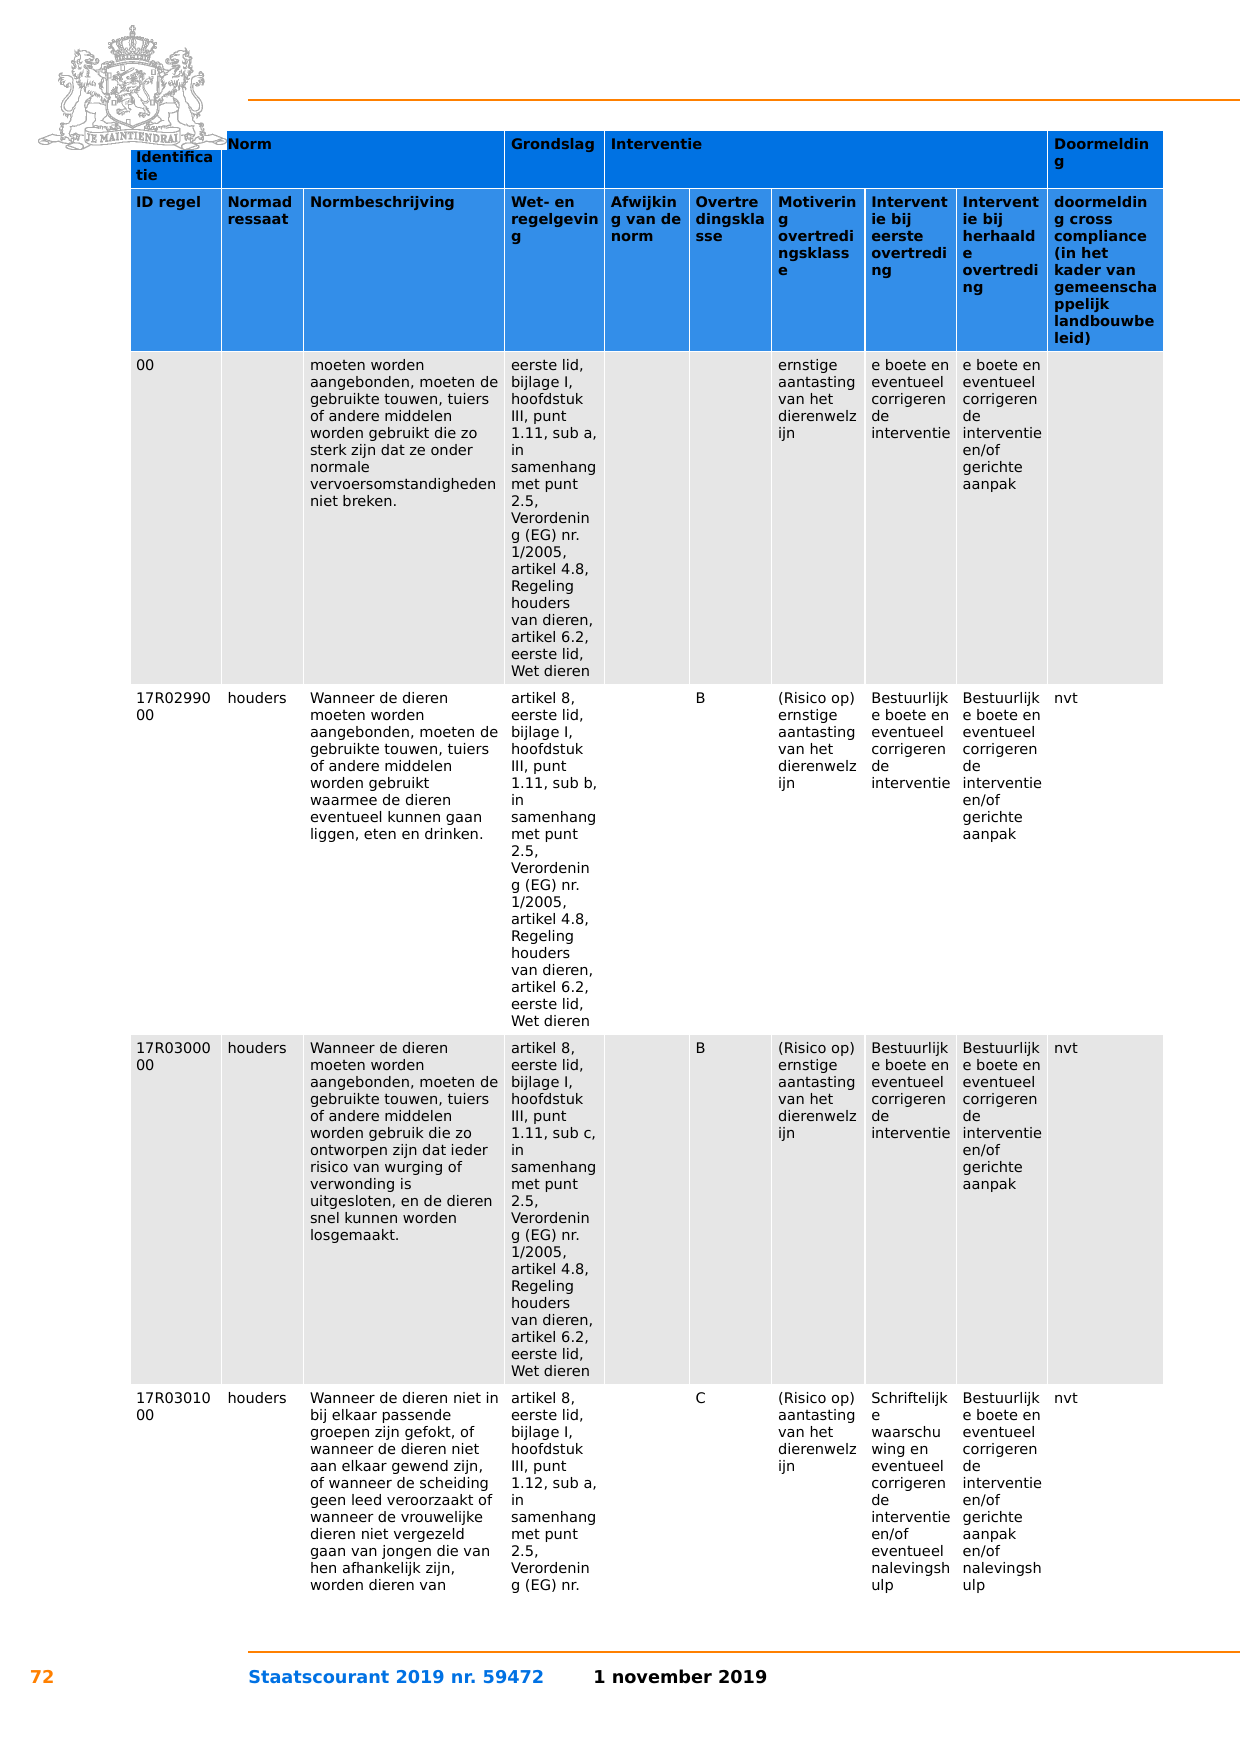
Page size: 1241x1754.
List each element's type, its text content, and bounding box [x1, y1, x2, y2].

table_cell (Risico op) aantasting van het dierenwelzijn [772, 1385, 864, 1598]
table_cell doormelding cross compliance (in het kader van gemeenschappelijk landbouwbeleid) [1048, 189, 1163, 351]
table_cell Bestuurlijke boete en eventueel corrigerende interventie [866, 685, 956, 1034]
table_cell 17R0301000 [131, 1385, 221, 1598]
table_cell C [690, 1385, 771, 1598]
table_header Grondslag [505, 131, 604, 188]
table_cell Overtredingsklasse [690, 189, 771, 351]
table_cell e boete en eventueel corrigerende interventie [866, 352, 956, 684]
table_cell 17R0300000 [131, 1035, 221, 1384]
table_cell [605, 685, 689, 1034]
table_cell Motivering overtredingsklasse [772, 189, 864, 351]
table_header Identificatie [131, 150, 221, 188]
table_cell Wanneer de dieren niet in bij elkaar passende groepen zijn gefokt, of wanneer de dieren niet aan elkaar gewend zijn, of wanneer de scheiding geen leed veroorzaakt of wanneer de vrouwelijke dieren niet vergezeld gaan van jongen die van hen afhankelijk zijn, worden dieren van [304, 1385, 504, 1598]
table_cell nvt [1048, 1385, 1163, 1598]
table_cell e boete en eventueel corrigerende interventie en/of gerichte aanpak [957, 352, 1047, 684]
table_cell [222, 352, 303, 684]
table_cell Interventie bij eerste overtreding [866, 189, 956, 351]
table_cell Bestuurlijke boete en eventueel corrigerende interventie en/of gerichte aanpak en/of nalevingshulp [957, 1385, 1047, 1598]
table_cell (Risico op) ernstige aantasting van het dierenwelzijn [772, 1035, 864, 1384]
table_header Norm [222, 131, 504, 188]
table_header Doormelding [1048, 131, 1163, 188]
table_cell Wanneer de dieren moeten worden aangebonden, moeten de gebruikte touwen, tuiers of andere middelen worden gebruikt waarmee de dieren eventueel kunnen gaan liggen, eten en drinken. [304, 685, 504, 1034]
table_cell artikel 8, eerste lid, bijlage I, hoofdstuk III, punt 1.11, sub b, in samenhang met punt 2.5, Verordening (EG) nr. 1/2005, artikel 4.8, Regeling houders van dieren, artikel 6.2, eerste lid, Wet dieren [505, 685, 604, 1034]
table_cell ernstige aantasting van het dierenwelzijn [772, 352, 864, 684]
table_cell Normbeschrijving [304, 189, 504, 351]
table_cell [1048, 352, 1163, 684]
table_cell 17R0299000 [131, 685, 221, 1034]
table_cell [690, 352, 771, 684]
table_cell (Risico op) ernstige aantasting van het dierenwelzijn [772, 685, 864, 1034]
table_header Interventie [605, 131, 1047, 188]
picture [38, 25, 227, 150]
table_cell artikel 8, eerste lid, bijlage I, hoofdstuk III, punt 1.11, sub c, in samenhang met punt 2.5, Verordening (EG) nr. 1/2005, artikel 4.8, Regeling houders van dieren, artikel 6.2, eerste lid, Wet dieren [505, 1035, 604, 1384]
table_cell Wet- en regelgeving [505, 189, 604, 351]
table_cell eerste lid, bijlage I, hoofdstuk III, punt 1.11, sub a, in samenhang met punt 2.5, Verordening (EG) nr. 1/2005, artikel 4.8, Regeling houders van dieren, artikel 6.2, eerste lid, Wet dieren [505, 352, 604, 684]
table_cell houders [222, 1035, 303, 1384]
table_cell Interventie bij herhaalde overtreding [957, 189, 1047, 351]
table_cell Bestuurlijke boete en eventueel corrigerende interventie en/of gerichte aanpak [957, 685, 1047, 1034]
table_cell [605, 1385, 689, 1598]
table_cell Bestuurlijke boete en eventueel corrigerende interventie en/of gerichte aanpak [957, 1035, 1047, 1384]
table_cell [605, 1035, 689, 1384]
table_cell Wanneer de dieren moeten worden aangebonden, moeten de gebruikte touwen, tuiers of andere middelen worden gebruik die zo ontworpen zijn dat ieder risico van wurging of verwonding is uitgesloten, en de dieren snel kunnen worden losgemaakt. [304, 1035, 504, 1384]
table_cell B [690, 1035, 771, 1384]
table_cell ID regel [131, 189, 221, 351]
table_cell Bestuurlijke boete en eventueel corrigerende interventie [866, 1035, 956, 1384]
table_cell nvt [1048, 1035, 1163, 1384]
table_cell B [690, 685, 771, 1034]
table_cell 00 [131, 352, 221, 684]
table_cell nvt [1048, 685, 1163, 1034]
table_cell houders [222, 1385, 303, 1598]
table_cell Normadressaat [222, 189, 303, 351]
table_cell Afwijking van de norm [605, 189, 689, 351]
table_cell [605, 352, 689, 684]
table_cell houders [222, 685, 303, 1034]
table_cell moeten worden aangebonden, moeten de gebruikte touwen, tuiers of andere middelen worden gebruikt die zo sterk zijn dat ze onder normale vervoersomstandigheden niet breken. [304, 352, 504, 684]
table_cell Schriftelijke waarschuwing en eventueel corrigerende interventie en/of eventueel nalevingshulp [866, 1385, 956, 1598]
table_cell artikel 8, eerste lid, bijlage I, hoofdstuk III, punt 1.12, sub a, in samenhang met punt 2.5, Verordening (EG) nr. [505, 1385, 604, 1598]
